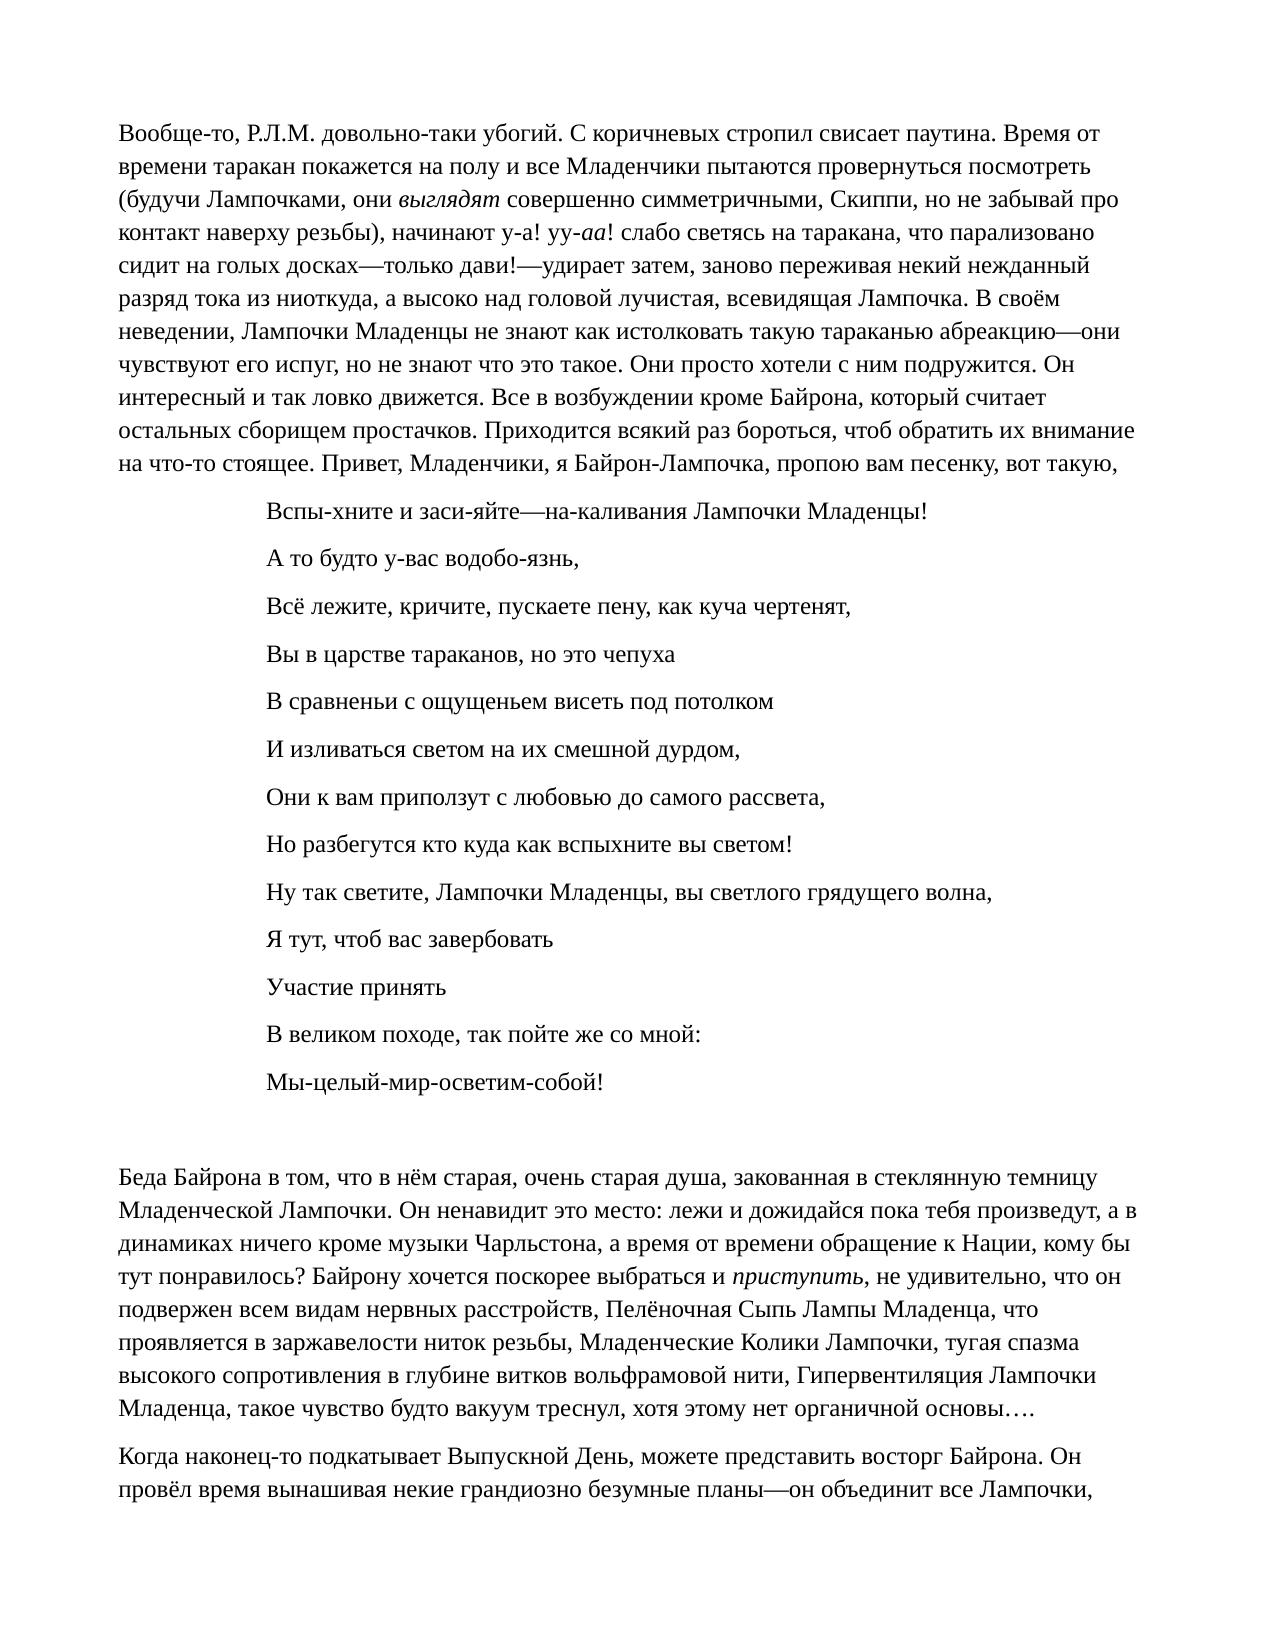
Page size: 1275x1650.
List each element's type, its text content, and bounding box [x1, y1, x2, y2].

text Когда наконец-то подкатывает Выпускной День, можете представить восторг Байрона. Он провёл время вынашивая некие грандиозно безумные планы—он объединит все Лампочки, [118, 1441, 1157, 1503]
text Я тут, чтоб вас завербовать [266, 924, 1157, 953]
text Вы в царстве тараканов, но это чепуха [266, 639, 1157, 667]
text Участие принять [266, 972, 1157, 1001]
text Всё лежите, кричите, пускаете пену, как куча чертенят, [266, 591, 1157, 620]
text И изливаться светом на их смешной дурдом, [266, 734, 1157, 763]
text Мы-целый-мир-осветим-собой! [266, 1067, 1157, 1096]
text В сравненьи с ощущеньем висеть под потолком [266, 686, 1157, 715]
text А то будто у-вас водобо-язнь, [266, 543, 1157, 572]
text Они к вам приползут с любовью до самого рассвета, [266, 782, 1157, 810]
text Беда Байрона в том, что в нём старая, очень старая душа, закованная в стеклянную темницу Младенческой Лампочки. Он ненавидит это место: лежи и дожидайся пока тебя произведут, а в динамиках ничего кроме музыки Чарльстона, а время от времени обращение к Нации, кому бы тут понравилось? Байрону хочется поскорее выбраться и приступить, не удивительно, что он подвержен всем видам нервных расстройств, Пелёночная Сыпь Лампы Младенца, что проявляется в заржавелости ниток резьбы, Младенческие Колики Лампочки, тугая спазма высокого сопротивления в глубине витков вольфрамовой нити, Гипервентиляция Лампочки Младенца, такое чувство будто вакуум треснул, хотя этому нет органичной основы…. [118, 1162, 1157, 1422]
text В великом походе, так пойте же со мной: [266, 1019, 1157, 1048]
text Вообще-то, Р.Л.М. довольно-таки убогий. С коричневых стропил свисает паутина. Время от времени таракан покажется на полу и все Младенчики пытаются провернуться посмотреть (будучи Лампочками, они выглядят совершенно симметричными, Скиппи, но не забывай про контакт наверху резьбы), начинают у-а! уу-аа! слабо светясь на таракана, что парализовано сидит на голых досках—только дави!—удирает затем, заново переживая некий нежданный разряд тока из ниоткуда, а высоко над головой лучистая, всевидящая Лампочка. В своём неведении, Лампочки Младенцы не знают как истолковать такую тараканью абреакцию—они чувствуют его испуг, но не знают что это такое. Они просто хотели с ним подружится. Он интересный и так ловко движется. Все в возбуждении кроме Байрона, который считает остальных сборищем простачков. Приходится всякий раз бороться, чтоб обратить их внимание на что-то стоящее. Привет, Младенчики, я Байрон-Лампочка, пропою вам песенку, вот такую, [118, 118, 1157, 477]
text Ну так светите, Лампочки Младенцы, вы светлого грядущего волна, [266, 877, 1157, 906]
text Но разбегутся кто куда как вспыхните вы светом! [266, 829, 1157, 858]
text Вспы-хните и заси-яйте—на-каливания Лампочки Младенцы! [266, 496, 1157, 525]
